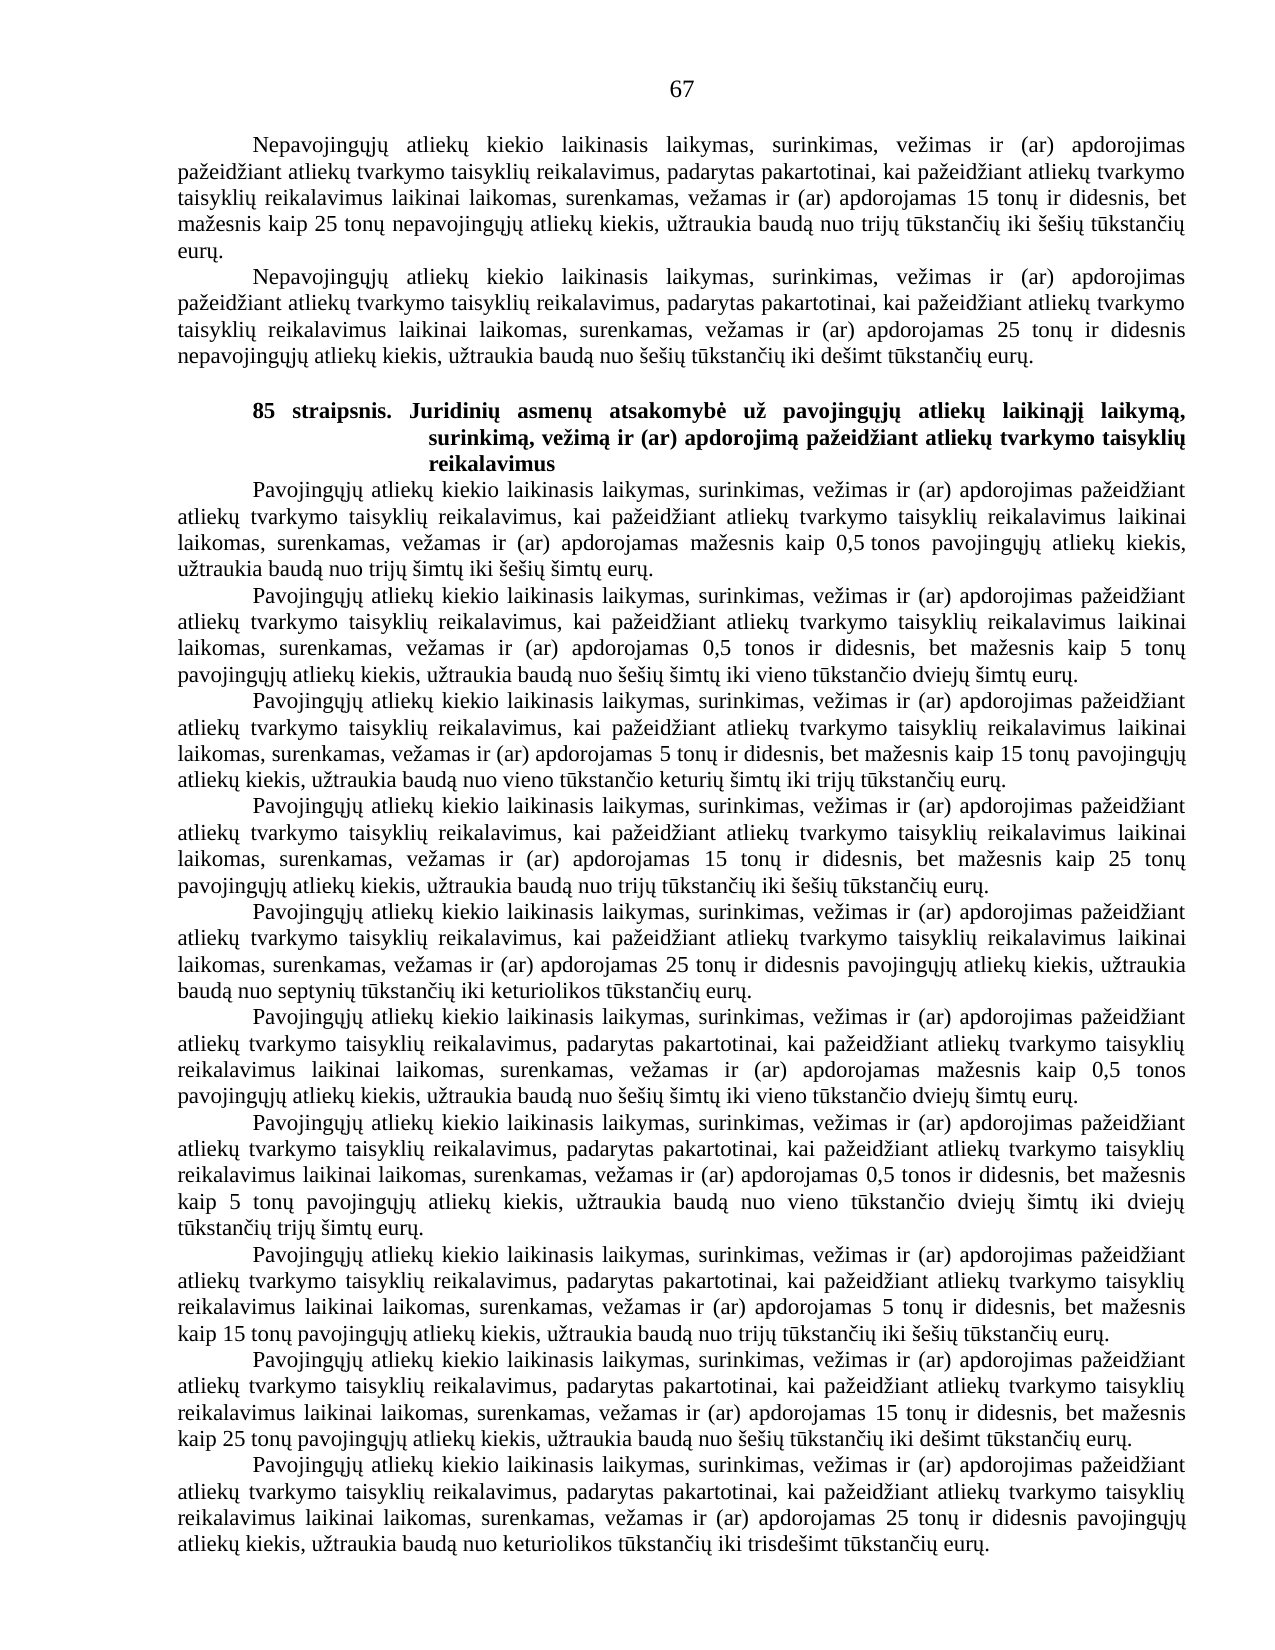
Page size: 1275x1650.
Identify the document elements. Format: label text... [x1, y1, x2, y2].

text Nepavojingųjų atliekų kiekio laikinasis laikymas, surinkimas, vežimas ir (ar) apdorojimas pažeidžiant atliekų tvarkymo taisyklių reikalavimus, padarytas pakartotinai, kai pažeidžiant atliekų tvarkymo taisyklių reikalavimus laikinai laikomas, surenkamas, vežamas ir (ar) apdorojamas 15 tonų ir didesnis, bet mažesnis kaip 25 tonų nepavojingųjų atliekų kiekis, užtraukia baudą nuo trijų tūkstančių iki šešių tūkstančių eurų. [177, 131, 1186, 263]
text Pavojingųjų atliekų kiekio laikinasis laikymas, surinkimas, vežimas ir (ar) apdorojimas pažeidžiant atliekų tvarkymo taisyklių reikalavimus, kai pažeidžiant atliekų tvarkymo taisyklių reikalavimus laikinai laikomas, surenkamas, vežamas ir (ar) apdorojamas 15 tonų ir didesnis, bet mažesnis kaip 25 tonų pavojingųjų atliekų kiekis, užtraukia baudą nuo trijų tūkstančių iki šešių tūkstančių eurų. [177, 793, 1186, 898]
text 85 straipsnis. Juridinių asmenų atsakomybė už pavojingųjų atliekų laikinąjį laikymą, surinkimą, vežimą ir (ar) apdorojimą pažeidžiant atliekų tvarkymo taisyklių reikalavimus [252, 397, 1186, 476]
text Nepavojingųjų atliekų kiekio laikinasis laikymas, surinkimas, vežimas ir (ar) apdorojimas pažeidžiant atliekų tvarkymo taisyklių reikalavimus, padarytas pakartotinai, kai pažeidžiant atliekų tvarkymo taisyklių reikalavimus laikinai laikomas, surenkamas, vežamas ir (ar) apdorojamas 25 tonų ir didesnis nepavojingųjų atliekų kiekis, užtraukia baudą nuo šešių tūkstančių iki dešimt tūkstančių eurų. [177, 263, 1186, 368]
text Pavojingųjų atliekų kiekio laikinasis laikymas, surinkimas, vežimas ir (ar) apdorojimas pažeidžiant atliekų tvarkymo taisyklių reikalavimus, padarytas pakartotinai, kai pažeidžiant atliekų tvarkymo taisyklių reikalavimus laikinai laikomas, surenkamas, vežamas ir (ar) apdorojamas 5 tonų ir didesnis, bet mažesnis kaip 15 tonų pavojingųjų atliekų kiekis, užtraukia baudą nuo trijų tūkstančių iki šešių tūkstančių eurų. [177, 1241, 1186, 1346]
text Pavojingųjų atliekų kiekio laikinasis laikymas, surinkimas, vežimas ir (ar) apdorojimas pažeidžiant atliekų tvarkymo taisyklių reikalavimus, kai pažeidžiant atliekų tvarkymo taisyklių reikalavimus laikinai laikomas, surenkamas, vežamas ir (ar) apdorojamas 25 tonų ir didesnis pavojingųjų atliekų kiekis, užtraukia baudą nuo septynių tūkstančių iki keturiolikos tūkstančių eurų. [177, 898, 1186, 1003]
text Pavojingųjų atliekų kiekio laikinasis laikymas, surinkimas, vežimas ir (ar) apdorojimas pažeidžiant atliekų tvarkymo taisyklių reikalavimus, padarytas pakartotinai, kai pažeidžiant atliekų tvarkymo taisyklių reikalavimus laikinai laikomas, surenkamas, vežamas ir (ar) apdorojamas 0,5 tonos ir didesnis, bet mažesnis kaip 5 tonų pavojingųjų atliekų kiekis, užtraukia baudą nuo vieno tūkstančio dviejų šimtų iki dviejų tūkstančių trijų šimtų eurų. [177, 1109, 1186, 1241]
text Pavojingųjų atliekų kiekio laikinasis laikymas, surinkimas, vežimas ir (ar) apdorojimas pažeidžiant atliekų tvarkymo taisyklių reikalavimus, padarytas pakartotinai, kai pažeidžiant atliekų tvarkymo taisyklių reikalavimus laikinai laikomas, surenkamas, vežamas ir (ar) apdorojamas mažesnis kaip 0,5 tonos pavojingųjų atliekų kiekis, užtraukia baudą nuo šešių šimtų iki vieno tūkstančio dviejų šimtų eurų. [177, 1003, 1186, 1109]
text Pavojingųjų atliekų kiekio laikinasis laikymas, surinkimas, vežimas ir (ar) apdorojimas pažeidžiant atliekų tvarkymo taisyklių reikalavimus, kai pažeidžiant atliekų tvarkymo taisyklių reikalavimus laikinai laikomas, surenkamas, vežamas ir (ar) apdorojamas mažesnis kaip 0,5 tonos pavojingųjų atliekų kiekis, užtraukia baudą nuo trijų šimtų iki šešių šimtų eurų. [177, 476, 1186, 582]
text Pavojingųjų atliekų kiekio laikinasis laikymas, surinkimas, vežimas ir (ar) apdorojimas pažeidžiant atliekų tvarkymo taisyklių reikalavimus, kai pažeidžiant atliekų tvarkymo taisyklių reikalavimus laikinai laikomas, surenkamas, vežamas ir (ar) apdorojamas 0,5 tonos ir didesnis, bet mažesnis kaip 5 tonų pavojingųjų atliekų kiekis, užtraukia baudą nuo šešių šimtų iki vieno tūkstančio dviejų šimtų eurų. [177, 582, 1186, 687]
text Pavojingųjų atliekų kiekio laikinasis laikymas, surinkimas, vežimas ir (ar) apdorojimas pažeidžiant atliekų tvarkymo taisyklių reikalavimus, kai pažeidžiant atliekų tvarkymo taisyklių reikalavimus laikinai laikomas, surenkamas, vežamas ir (ar) apdorojamas 5 tonų ir didesnis, bet mažesnis kaip 15 tonų pavojingųjų atliekų kiekis, užtraukia baudą nuo vieno tūkstančio keturių šimtų iki trijų tūkstančių eurų. [177, 687, 1186, 793]
text Pavojingųjų atliekų kiekio laikinasis laikymas, surinkimas, vežimas ir (ar) apdorojimas pažeidžiant atliekų tvarkymo taisyklių reikalavimus, padarytas pakartotinai, kai pažeidžiant atliekų tvarkymo taisyklių reikalavimus laikinai laikomas, surenkamas, vežamas ir (ar) apdorojamas 15 tonų ir didesnis, bet mažesnis kaip 25 tonų pavojingųjų atliekų kiekis, užtraukia baudą nuo šešių tūkstančių iki dešimt tūkstančių eurų. [177, 1346, 1186, 1451]
text Pavojingųjų atliekų kiekio laikinasis laikymas, surinkimas, vežimas ir (ar) apdorojimas pažeidžiant atliekų tvarkymo taisyklių reikalavimus, padarytas pakartotinai, kai pažeidžiant atliekų tvarkymo taisyklių reikalavimus laikinai laikomas, surenkamas, vežamas ir (ar) apdorojamas 25 tonų ir didesnis pavojingųjų atliekų kiekis, užtraukia baudą nuo keturiolikos tūkstančių iki trisdešimt tūkstančių eurų. [177, 1451, 1186, 1557]
